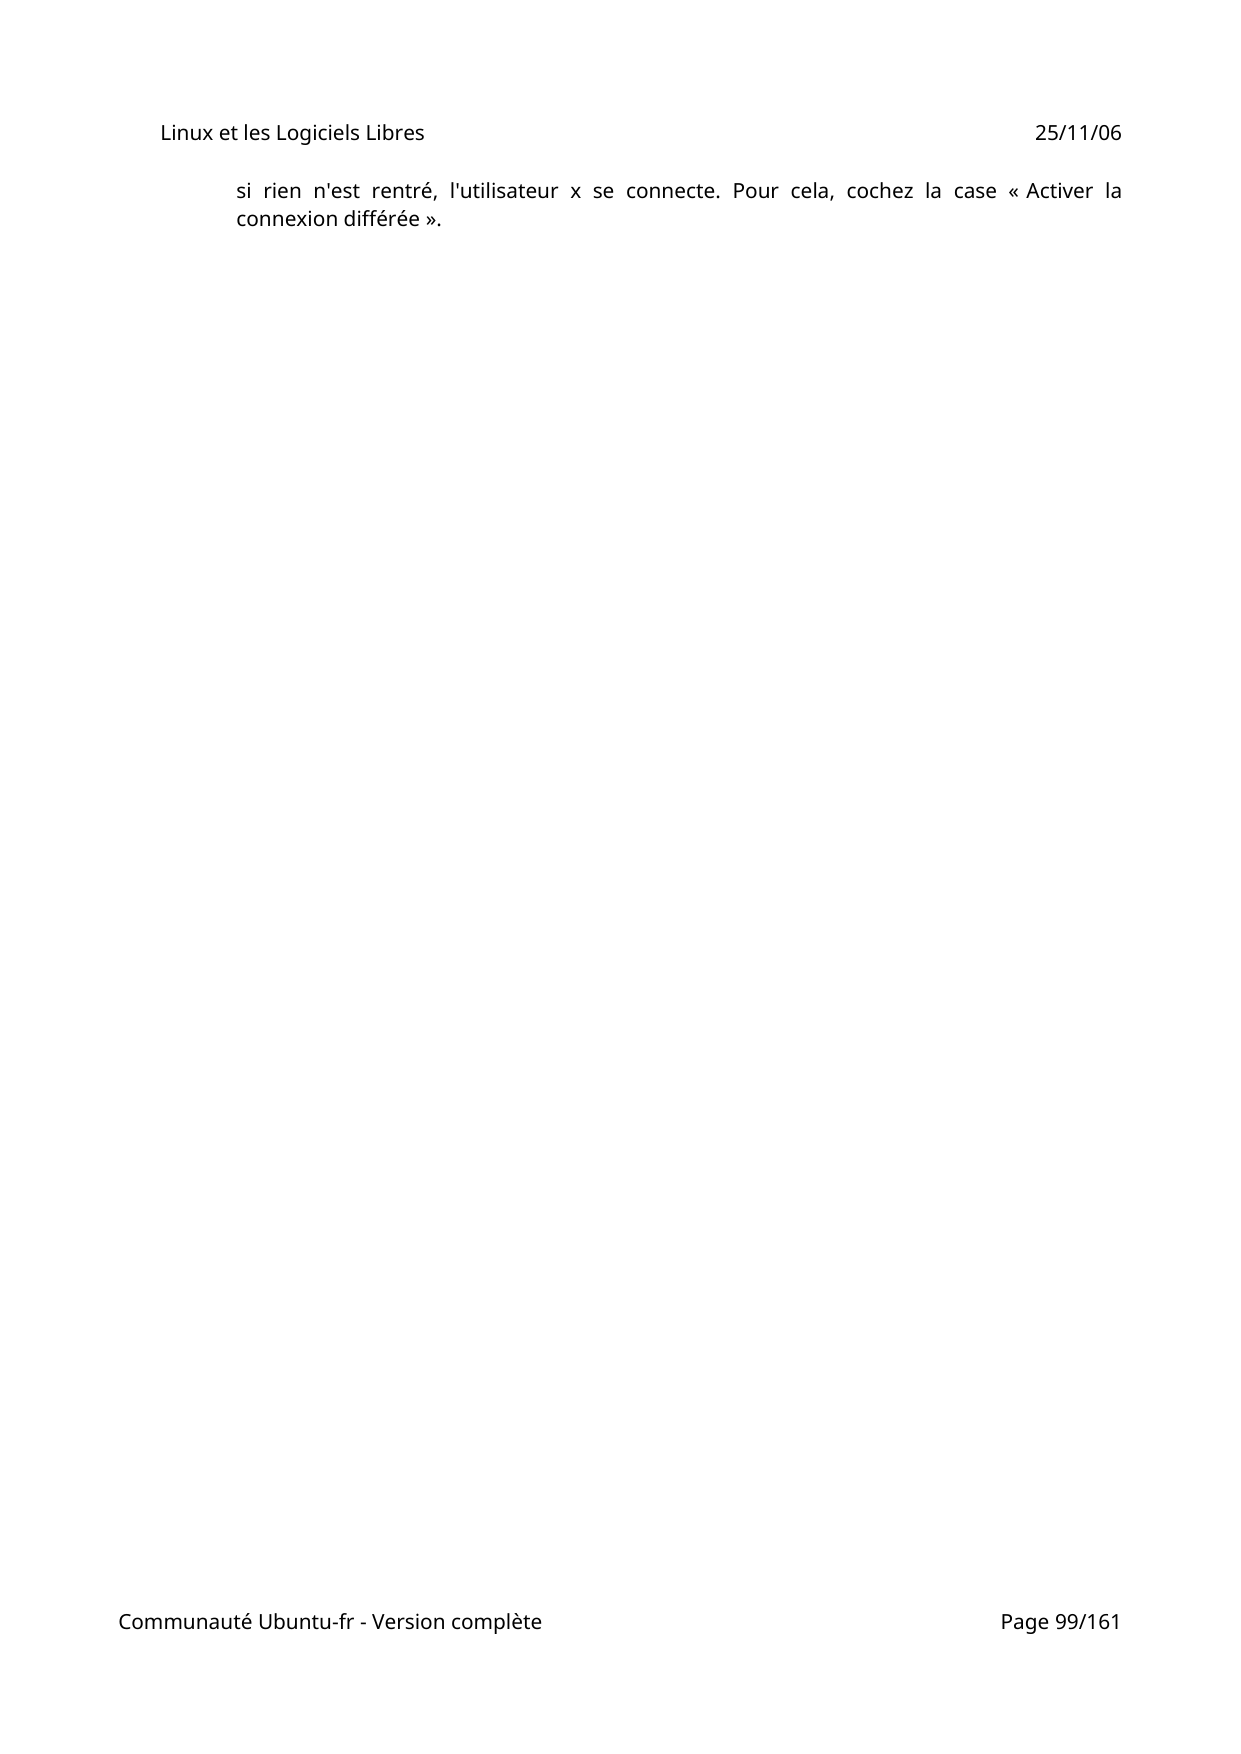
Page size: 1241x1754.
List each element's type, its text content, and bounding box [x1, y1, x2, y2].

text si rien n'est rentré, l'utilisateur x se connecte. Pour cela, cochez la case « Activer la connexion différée ». [236, 176, 1122, 233]
